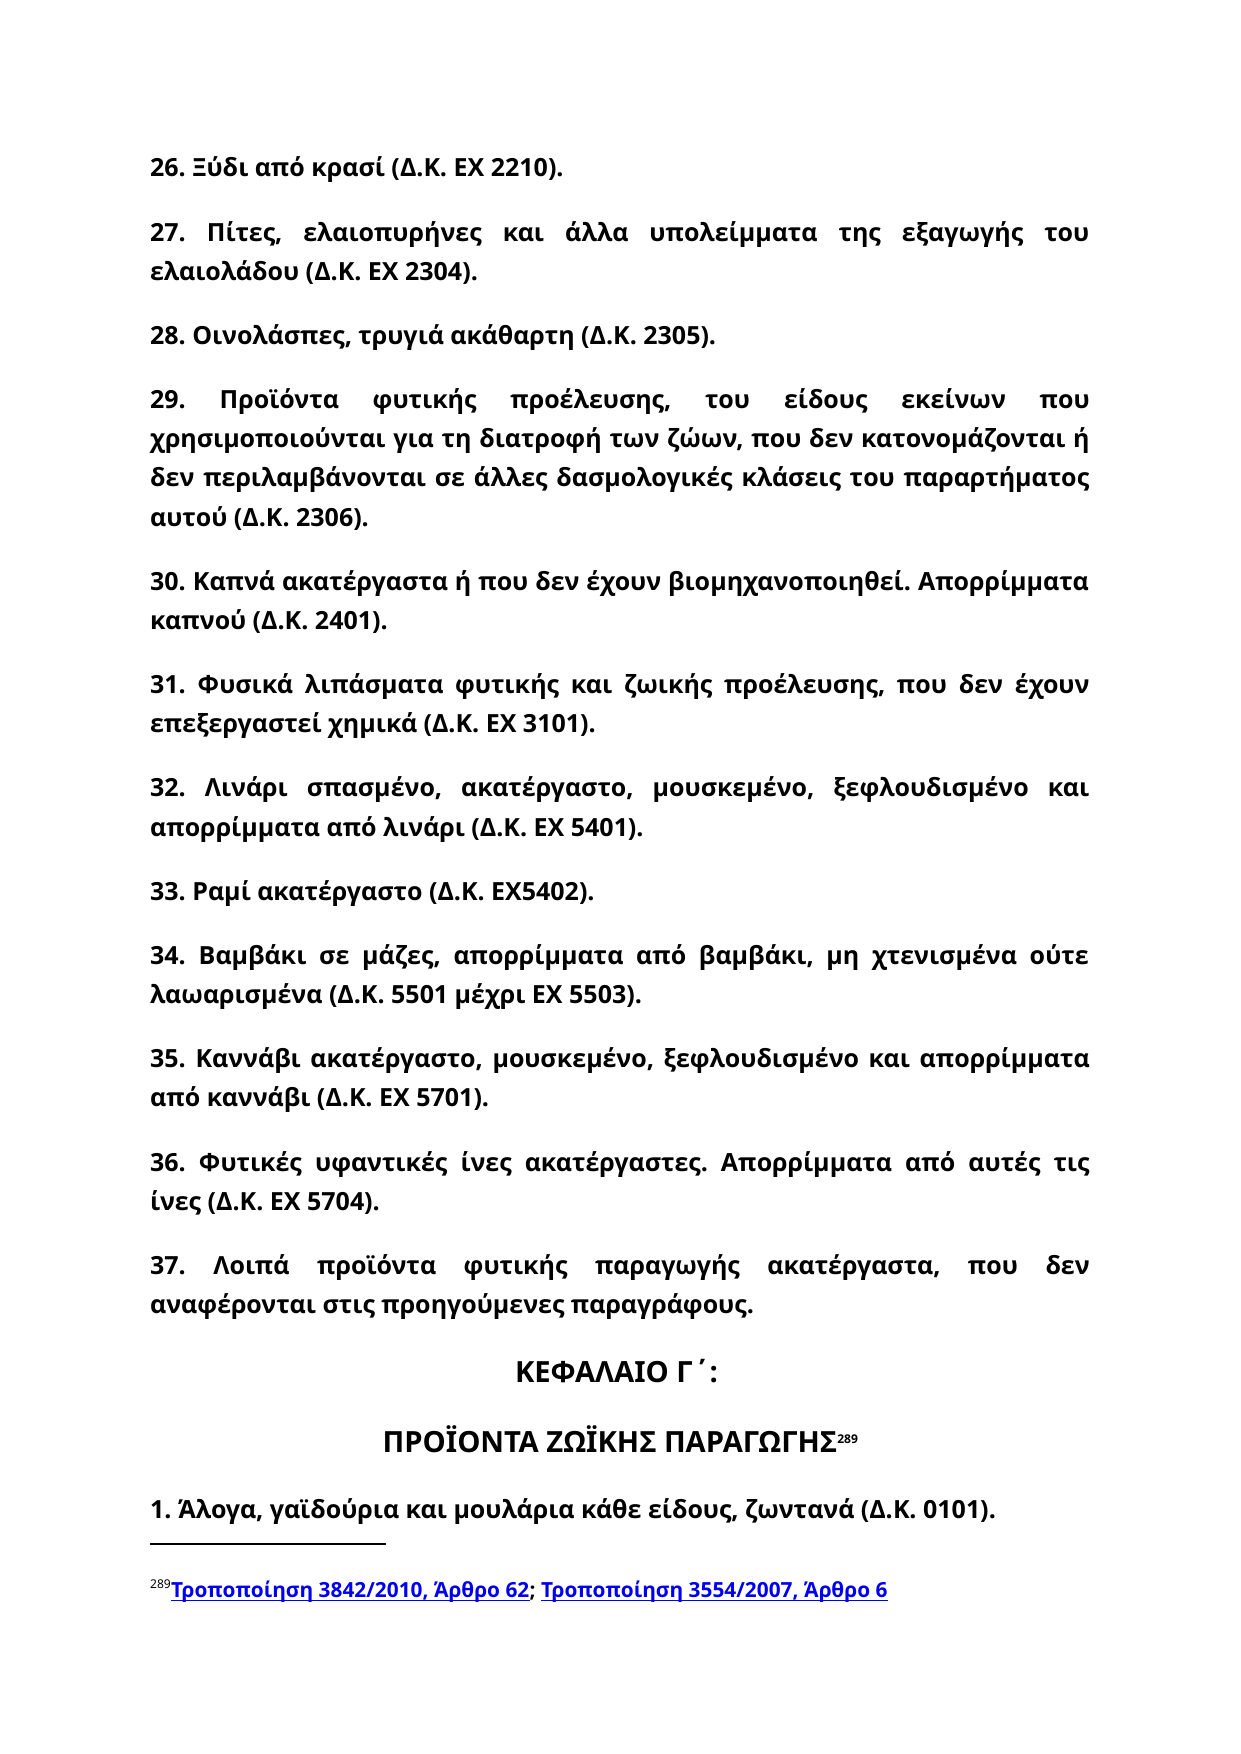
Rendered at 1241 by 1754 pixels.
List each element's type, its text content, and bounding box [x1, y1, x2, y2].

text 30. Καπνά ακατέργαστα ή που δεν έχουν βιομηχανοποιηθεί. Απορρίμματα καπνού (Δ.Κ. 2401). [150, 563, 1090, 637]
subtitle ΠΡΟΪΟΝΤΑ ΖΩΪΚΗΣ ΠΑΡΑΓΩΓΗΣ [150, 1421, 1090, 1461]
text 34. Βαμβάκι σε μάζες, απορρίμματα από βαμβάκι, μη χτενισμένα ούτε λαωαρισμένα (Δ.Κ. 5501 μέχρι ΕΧ 5503). [150, 937, 1090, 1011]
text 36. Φυτικές υφαντικές ίνες ακατέργαστες. Απορρίμματα από αυτές τις ίνες (Δ.Κ. ΕΧ 5704). [150, 1144, 1090, 1217]
text 26. Ξύδι από κρασί (Δ.Κ. ΕΧ 2210). [150, 150, 1090, 184]
text 28. Οινολάσπες, τρυγιά ακάθαρτη (Δ.Κ. 2305). [150, 317, 1090, 352]
text 31. Φυσικά λιπάσματα φυτικής και ζωικής προέλευσης, που δεν έχουν επεξεργαστεί χημικά (Δ.Κ. ΕΧ 3101). [150, 667, 1090, 740]
text 27. Πίτες, ελαιοπυρήνες και άλλα υπολείμματα της εξαγωγής του ελαιολάδου (Δ.Κ. ΕΧ 2304). [150, 214, 1090, 287]
text 33. Ραμί ακατέργαστο (Δ.Κ. ΕΧ5402). [150, 873, 1090, 907]
text 32. Λινάρι σπασμένο, ακατέργαστο, μουσκεμένο, ξεφλουδισμένο και απορρίμματα από λινάρι (Δ.Κ. ΕΧ 5401). [150, 770, 1090, 843]
text 37. Λοιπά προϊόντα φυτικής παραγωγής ακατέργαστα, που δεν αναφέρονται στις προηγούμενες παραγράφους. [150, 1247, 1090, 1321]
text 35. Καννάβι ακατέργαστο, μουσκεμένο, ξεφλουδισμένο και απορρίμματα από καννάβι (Δ.Κ. ΕΧ 5701). [150, 1041, 1090, 1114]
text 29. Προϊόντα φυτικής προέλευσης, του είδους εκείνων που χρησιμοποιούνται για τη διατροφή των ζώων, που δεν κατονομάζονται ή δεν περιλαμβάνονται σε άλλες δασμολογικές κλάσεις του παραρτήματος αυτού (Δ.Κ. 2306). [150, 382, 1090, 533]
subtitle ΚΕΦΑΛΑΙΟ Γ΄: [150, 1351, 1090, 1391]
text 1. Άλογα, γαϊδούρια και μουλάρια κάθε είδους, ζωντανά (Δ.Κ. 0101). [150, 1492, 1090, 1526]
text Τροποποίηση 3842/2010, Άρθρο 62; Τροποποίηση 3554/2007, Άρθρο 6 [150, 1576, 1090, 1604]
